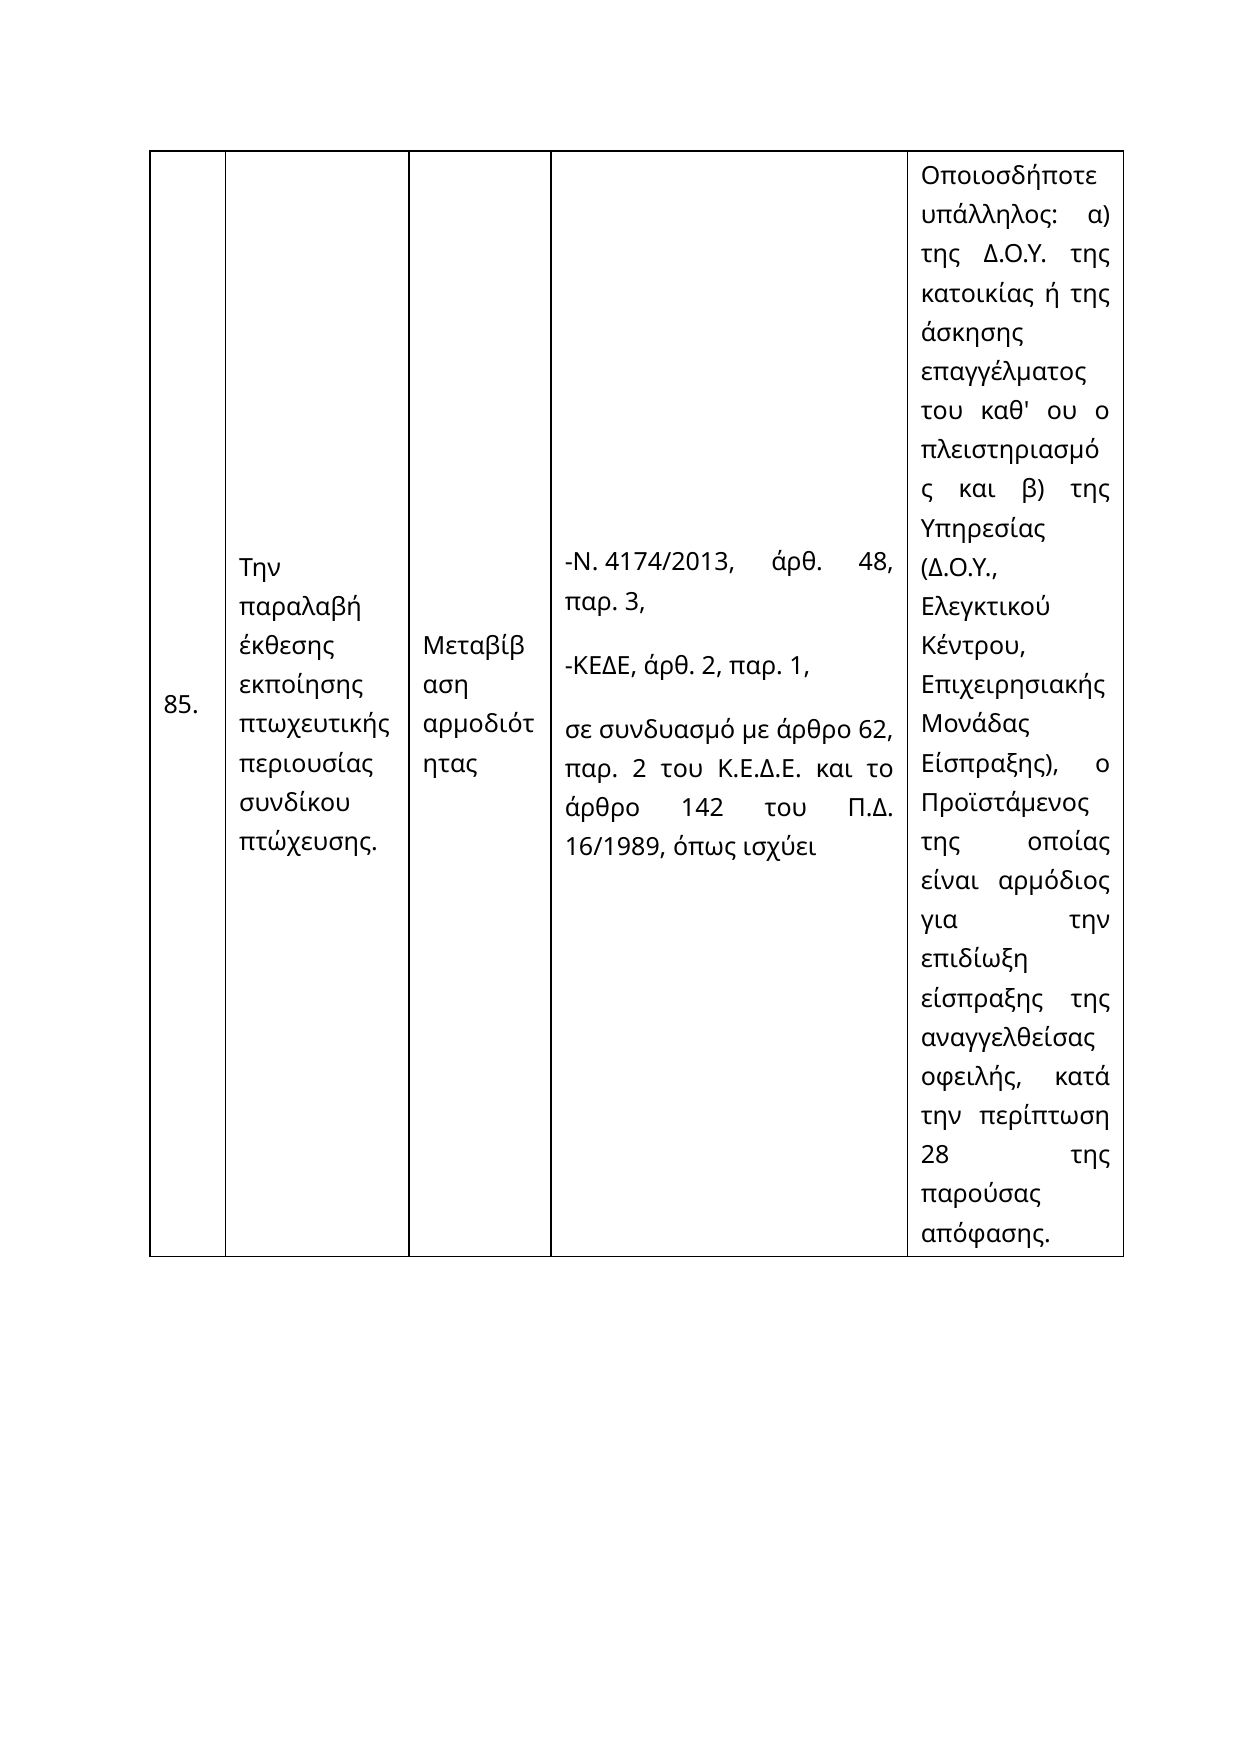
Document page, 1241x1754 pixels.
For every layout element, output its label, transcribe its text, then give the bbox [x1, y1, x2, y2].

table_cell -Ν. 4174/2013, άρθ. 48, παρ. 3, -ΚΕΔΕ, άρθ. 2, παρ. 1, σε συνδυασμό με άρθρο 62, παρ. 2 του Κ.Ε.Δ.Ε. και το άρθρο 142 του Π.Δ. 16/1989, όπως ισχύει [552, 152, 907, 1256]
table_cell Την παραλαβή έκθεσης εκποίησης πτωχευτικής περιουσίας συνδίκου πτώχευσης. [226, 152, 408, 1256]
table_cell Οποιοσδήποτε υπάλληλος: α) της Δ.Ο.Υ. της κατοικίας ή της άσκησης επαγγέλματος του καθ' ου ο πλειστηριασμός και β) της Υπηρεσίας (Δ.Ο.Υ., Ελεγκτικού Κέντρου, Επιχειρησιακής Μονάδας Είσπραξης), ο Προϊστάμενος της οποίας είναι αρμόδιος για την επιδίωξη είσπραξης της αναγγελθείσας οφειλής, κατά την περίπτωση 28 της παρούσας απόφασης. [908, 152, 1123, 1256]
table_cell Μεταβίβαση αρμοδιότητας [410, 152, 550, 1256]
table_cell 85. [151, 152, 225, 1256]
